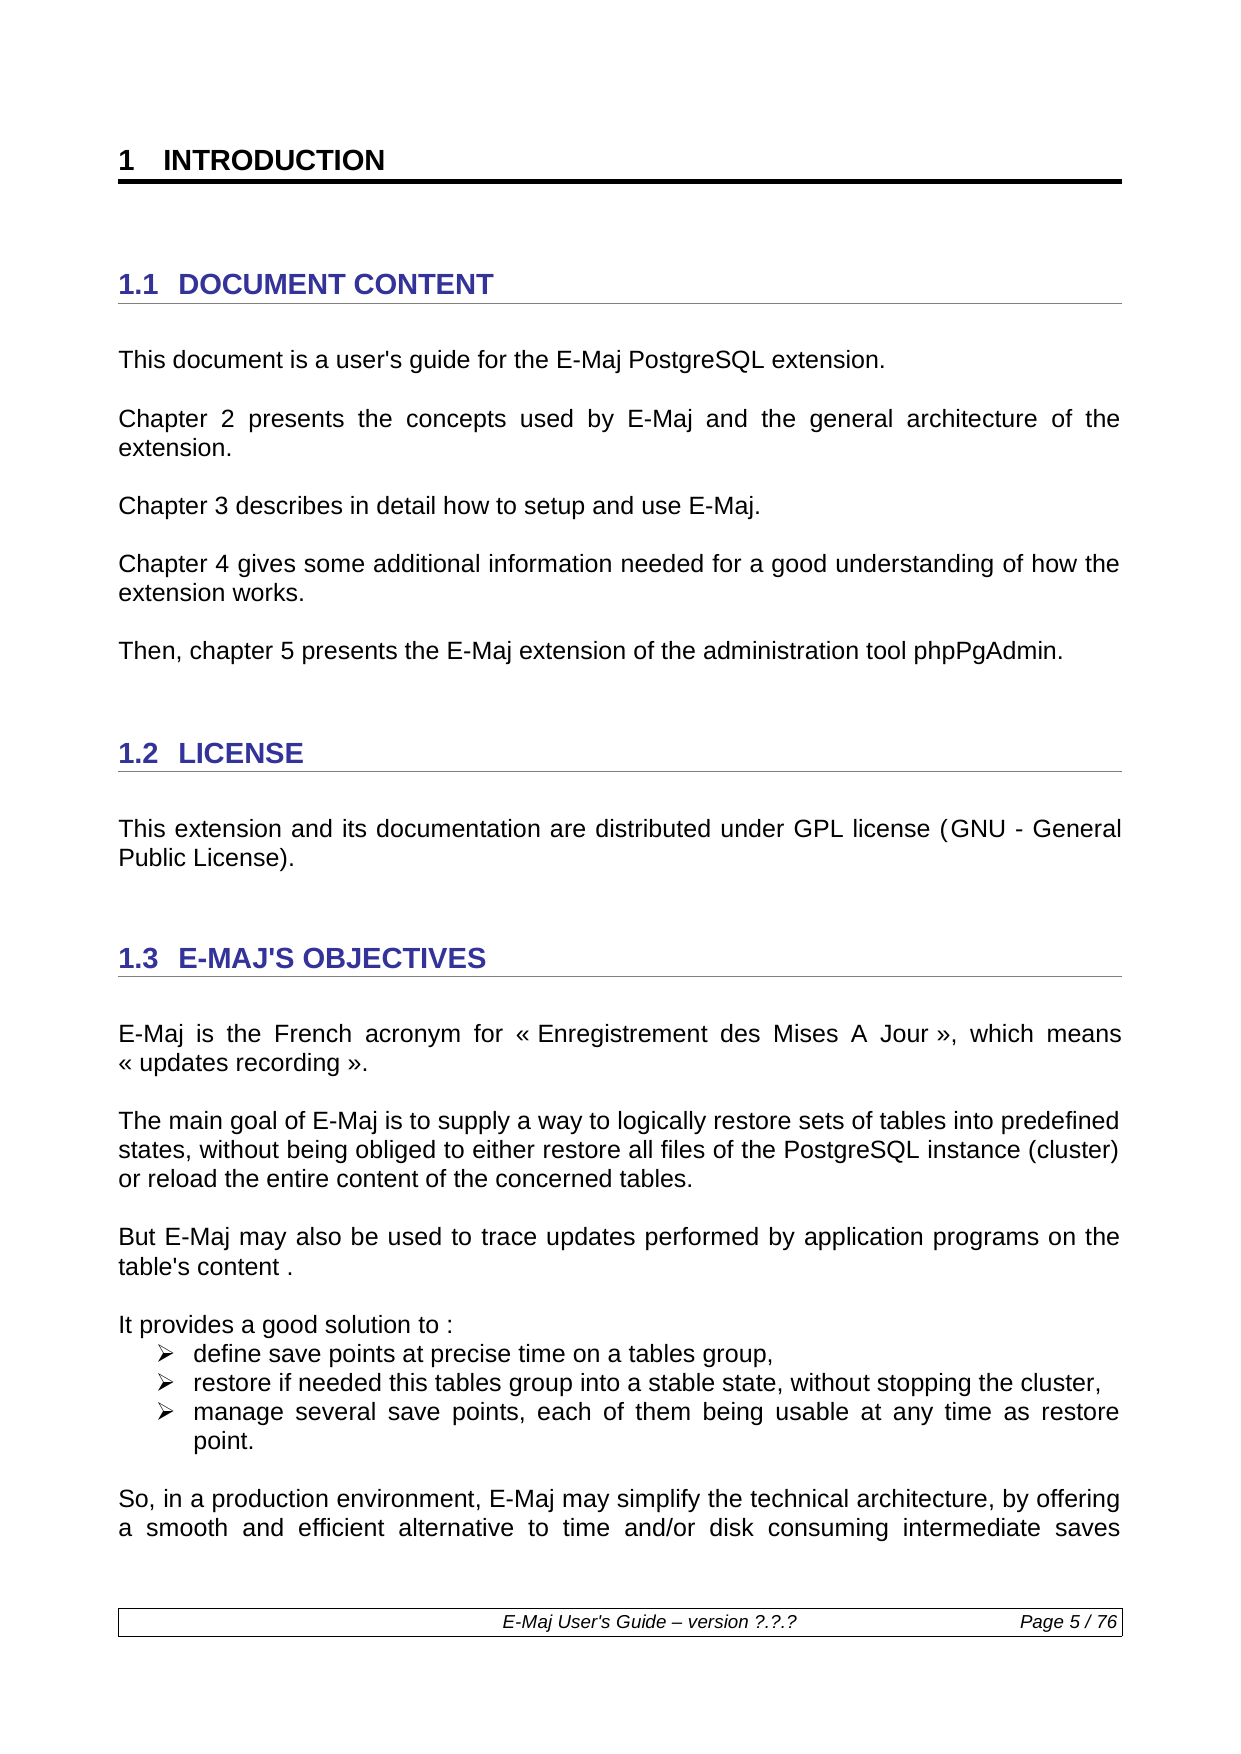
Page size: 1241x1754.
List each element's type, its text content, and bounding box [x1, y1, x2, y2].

subtitle Introduction [118, 143, 1122, 179]
text This document is a user's guide for the E-Maj PostgreSQL extension. [118, 345, 1122, 374]
text E-Maj is the French acronym for « Enregistrement des Mises A Jour », which means « updates recording ». [118, 1019, 1122, 1077]
list restore if needed this tables group into a stable state, without stopping the cluster, [156, 1368, 1122, 1397]
text Chapter 2 presents the concepts used by E-Maj and the general architecture of the extension. [118, 403, 1122, 462]
list define save points at precise time on a tables group, [156, 1338, 1122, 1368]
subtitle E-Maj's objectives [118, 941, 1122, 976]
subtitle Document content [118, 267, 1122, 303]
text The main goal of E-Maj is to supply a way to logically restore sets of tables into predefined states, without being obliged to either restore all files of the PostgreSQL instance (cluster) or reload the entire content of the concerned tables. [118, 1106, 1122, 1193]
subtitle License [118, 736, 1122, 771]
text Chapter 4 gives some additional information needed for a good understanding of how the extension works. [118, 549, 1122, 607]
text But E-Maj may also be used to trace updates performed by application programs on the table's content . [118, 1222, 1122, 1280]
text Chapter 3 describes in detail how to setup and use E-Maj. [118, 491, 1122, 520]
text This extension and its documentation are distributed under GPL license (GNU - General Public License). [118, 814, 1122, 872]
text So, in a production environment, E-Maj may simplify the technical architecture, by offering a smooth and efficient alternative to time and/or disk consuming intermediate saves [118, 1484, 1122, 1542]
list manage several save points, each of them being usable at any time as restore point. [156, 1397, 1122, 1455]
text Then, chapter 5 presents the E-Maj extension of the administration tool phpPgAdmin. [118, 636, 1122, 665]
text It provides a good solution to : [118, 1309, 1122, 1338]
